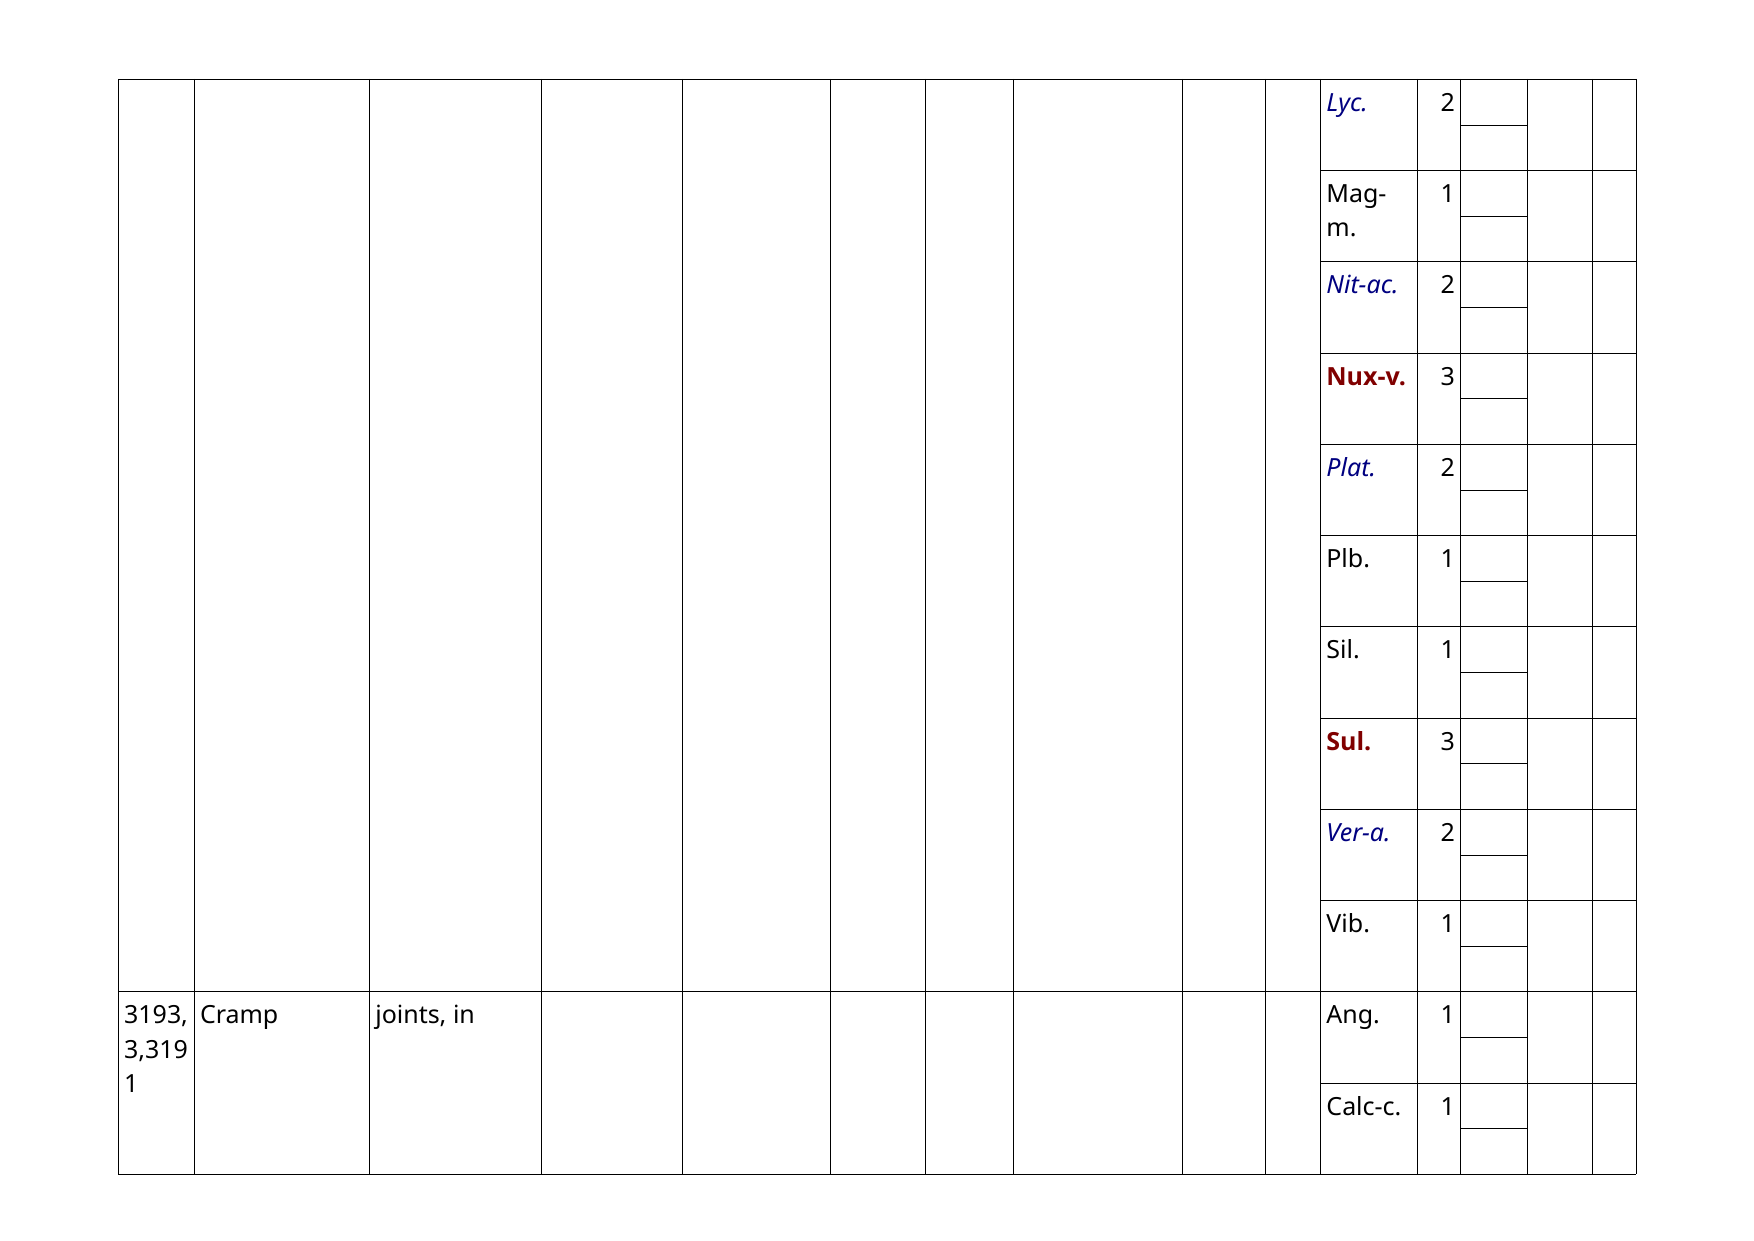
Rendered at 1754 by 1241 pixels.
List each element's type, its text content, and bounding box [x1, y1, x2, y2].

table_cell [1461, 719, 1527, 763]
table_cell [542, 80, 682, 991]
table_cell [1593, 171, 1636, 261]
table_cell joints, in [370, 992, 541, 1174]
table_cell [831, 992, 925, 1174]
table_cell [1593, 1084, 1636, 1174]
table_cell [1461, 764, 1527, 809]
table_cell 1 [1418, 992, 1460, 1083]
table_cell Plat. [1321, 445, 1417, 535]
table_cell 1 [1418, 536, 1460, 626]
table_cell [1014, 80, 1182, 991]
table_cell [1528, 536, 1592, 626]
table_cell [1461, 536, 1527, 581]
table_cell 1 [1418, 1084, 1460, 1174]
table_cell [1461, 947, 1527, 991]
table_cell [926, 992, 1013, 1174]
table_cell [683, 80, 830, 991]
table_cell [1461, 217, 1527, 261]
table_cell Ang. [1321, 992, 1417, 1083]
table_cell [1461, 992, 1527, 1037]
table_cell Calc-c. [1321, 1084, 1417, 1174]
table_cell [1461, 399, 1527, 444]
table_cell [1461, 262, 1527, 307]
table_cell [1528, 354, 1592, 444]
table_cell 1 [1418, 171, 1460, 261]
table_cell [1266, 80, 1320, 991]
table_cell Nux-v. [1321, 354, 1417, 444]
table_cell [1461, 445, 1527, 489]
table_cell [1266, 992, 1320, 1174]
table_cell 1 [1418, 627, 1460, 718]
table_cell [1461, 126, 1527, 170]
table_cell [1461, 491, 1527, 535]
table_cell [1528, 719, 1592, 809]
table_cell [1528, 992, 1592, 1083]
table_cell 2 [1418, 262, 1460, 353]
table_cell Lyc. [1321, 80, 1417, 170]
table_cell [542, 992, 682, 1174]
table_cell [926, 80, 1013, 991]
table_cell [1183, 80, 1265, 991]
table_cell [1593, 354, 1636, 444]
table_cell [1593, 536, 1636, 626]
table_cell [1528, 1084, 1592, 1174]
table_cell [1014, 992, 1182, 1174]
table_cell [1461, 627, 1527, 672]
table_cell [683, 992, 830, 1174]
table_cell 2 [1418, 810, 1460, 900]
table_cell [1461, 354, 1527, 398]
table_cell [195, 80, 369, 991]
table_cell Sul. [1321, 719, 1417, 809]
table_cell [1461, 1084, 1527, 1128]
table_cell [1461, 856, 1527, 900]
table_cell [1528, 901, 1592, 991]
table_cell Ver-a. [1321, 810, 1417, 900]
table_cell [1593, 80, 1636, 170]
table_cell [1461, 1038, 1527, 1083]
table_cell Plb. [1321, 536, 1417, 626]
table_cell 3 [1418, 354, 1460, 444]
table_cell [1461, 1129, 1527, 1174]
table_cell [1461, 80, 1527, 124]
table_cell [1461, 582, 1527, 626]
table_cell [370, 80, 541, 991]
table_cell [1528, 810, 1592, 900]
table_cell [1593, 445, 1636, 535]
table_cell [1528, 627, 1592, 718]
table_cell Cramp [195, 992, 369, 1174]
table_cell [1461, 901, 1527, 946]
table_cell 3 [1418, 719, 1460, 809]
table_cell Vib. [1321, 901, 1417, 991]
table_cell [1528, 171, 1592, 261]
table_cell 2 [1418, 445, 1460, 535]
table_cell [1461, 810, 1527, 854]
table_cell [1593, 901, 1636, 991]
table_cell [1593, 810, 1636, 900]
table_cell [1593, 627, 1636, 718]
table_cell [1528, 445, 1592, 535]
table_cell [1461, 308, 1527, 353]
table_cell [1593, 719, 1636, 809]
table_cell Sil. [1321, 627, 1417, 718]
table_cell [1528, 262, 1592, 353]
table_cell [1461, 171, 1527, 216]
table_cell [1461, 673, 1527, 718]
table_cell [1593, 262, 1636, 353]
table_cell Mag-m. [1321, 171, 1417, 261]
table_cell [1528, 80, 1592, 170]
table_cell 3193,3,3191 [119, 992, 194, 1174]
table_cell [831, 80, 925, 991]
table_cell [119, 80, 194, 991]
table_cell 2 [1418, 80, 1460, 170]
table_cell 1 [1418, 901, 1460, 991]
table_cell Nit-ac. [1321, 262, 1417, 353]
table_cell [1183, 992, 1265, 1174]
table_cell [1593, 992, 1636, 1083]
